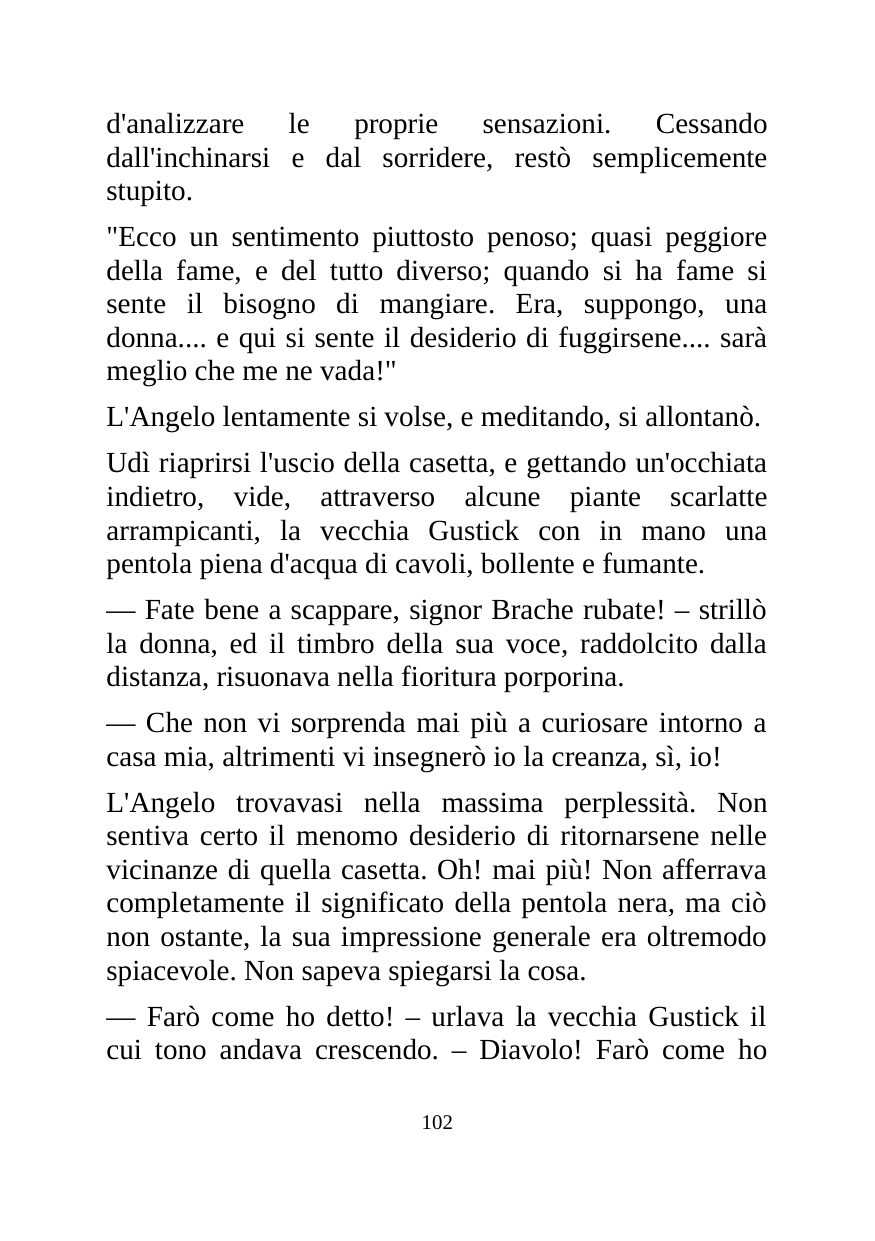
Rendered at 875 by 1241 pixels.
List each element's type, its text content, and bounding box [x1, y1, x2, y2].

text "Ecco un sentimento piuttosto penoso; quasi peggiore della fame, e del tutto diverso; quando si ha fame si sente il bisogno di mangiare. Era, suppongo, una donna.... e qui si sente il desiderio di fuggirsene.... sarà meglio che me ne vada!" [106, 219, 768, 387]
text L'Angelo lentamente si volse, e meditando, si allontanò. [106, 399, 768, 433]
text d'analizzare le proprie sensazioni. Cessando dall'inchinarsi e dal sorridere, restò semplicemente stupito. [106, 106, 768, 207]
text Udì riaprirsi l'uscio della casetta, e gettando un'occhiata indietro, vide, attraverso alcune piante scarlatte arrampicanti, la vecchia Gustick con in mano una pentola piena d'acqua di cavoli, bollente e fumante. [106, 446, 768, 580]
text — Che non vi sorprenda mai più a curiosare intorno a casa mia, altrimenti vi insegnerò io la creanza, sì, io! [106, 705, 768, 772]
text — Fate bene a scappare, signor Brache rubate! – strillò la donna, ed il timbro della sua voce, raddolcito dalla distanza, risuonava nella fioritura porporina. [106, 592, 768, 693]
text — Farò come ho detto! – urlava la vecchia Gustick il cui tono andava crescendo. – Diavolo! Farò come ho [106, 999, 768, 1066]
text L'Angelo trovavasi nella massima perplessità. Non sentiva certo il menomo desiderio di ritornarsene nelle vicinanze di quella casetta. Oh! mai più! Non afferrava completamente il significato della pentola nera, ma ciò non ostante, la sua impressione generale era oltremodo spiacevole. Non sapeva spiegarsi la cosa. [106, 785, 768, 986]
